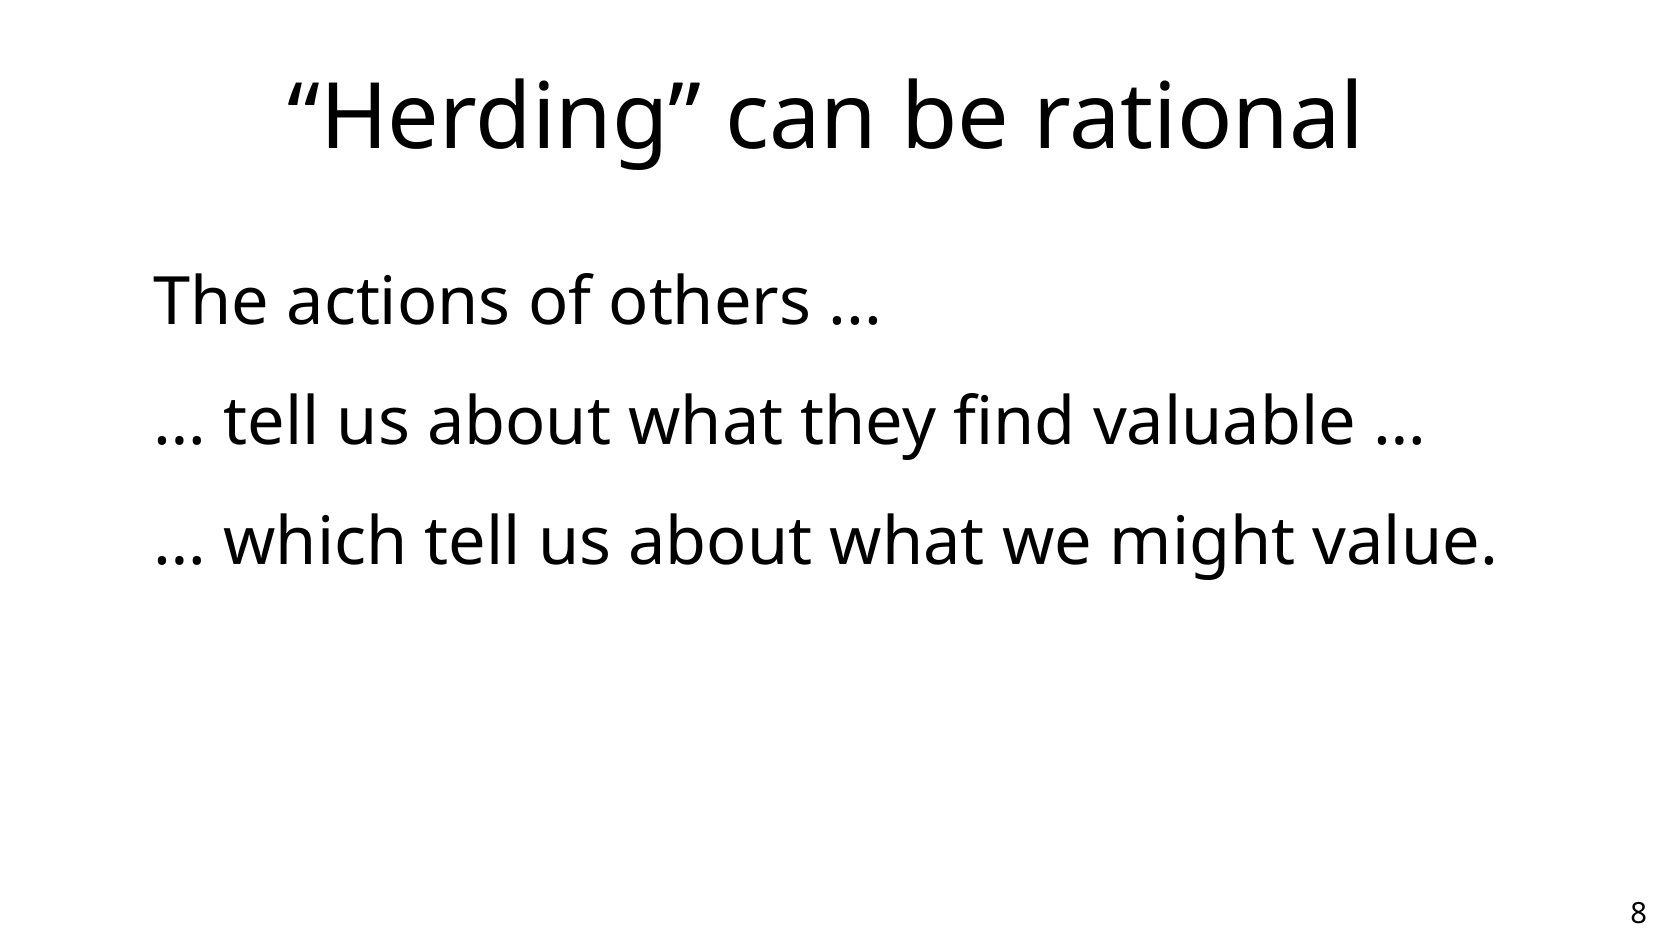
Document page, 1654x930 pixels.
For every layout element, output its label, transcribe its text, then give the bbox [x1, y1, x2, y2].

title “Herding” can be rational [82, 1, 1571, 225]
list The actions of others ... … tell us about what they find valuable … … which tell us about what we might value. [82, 252, 1571, 793]
